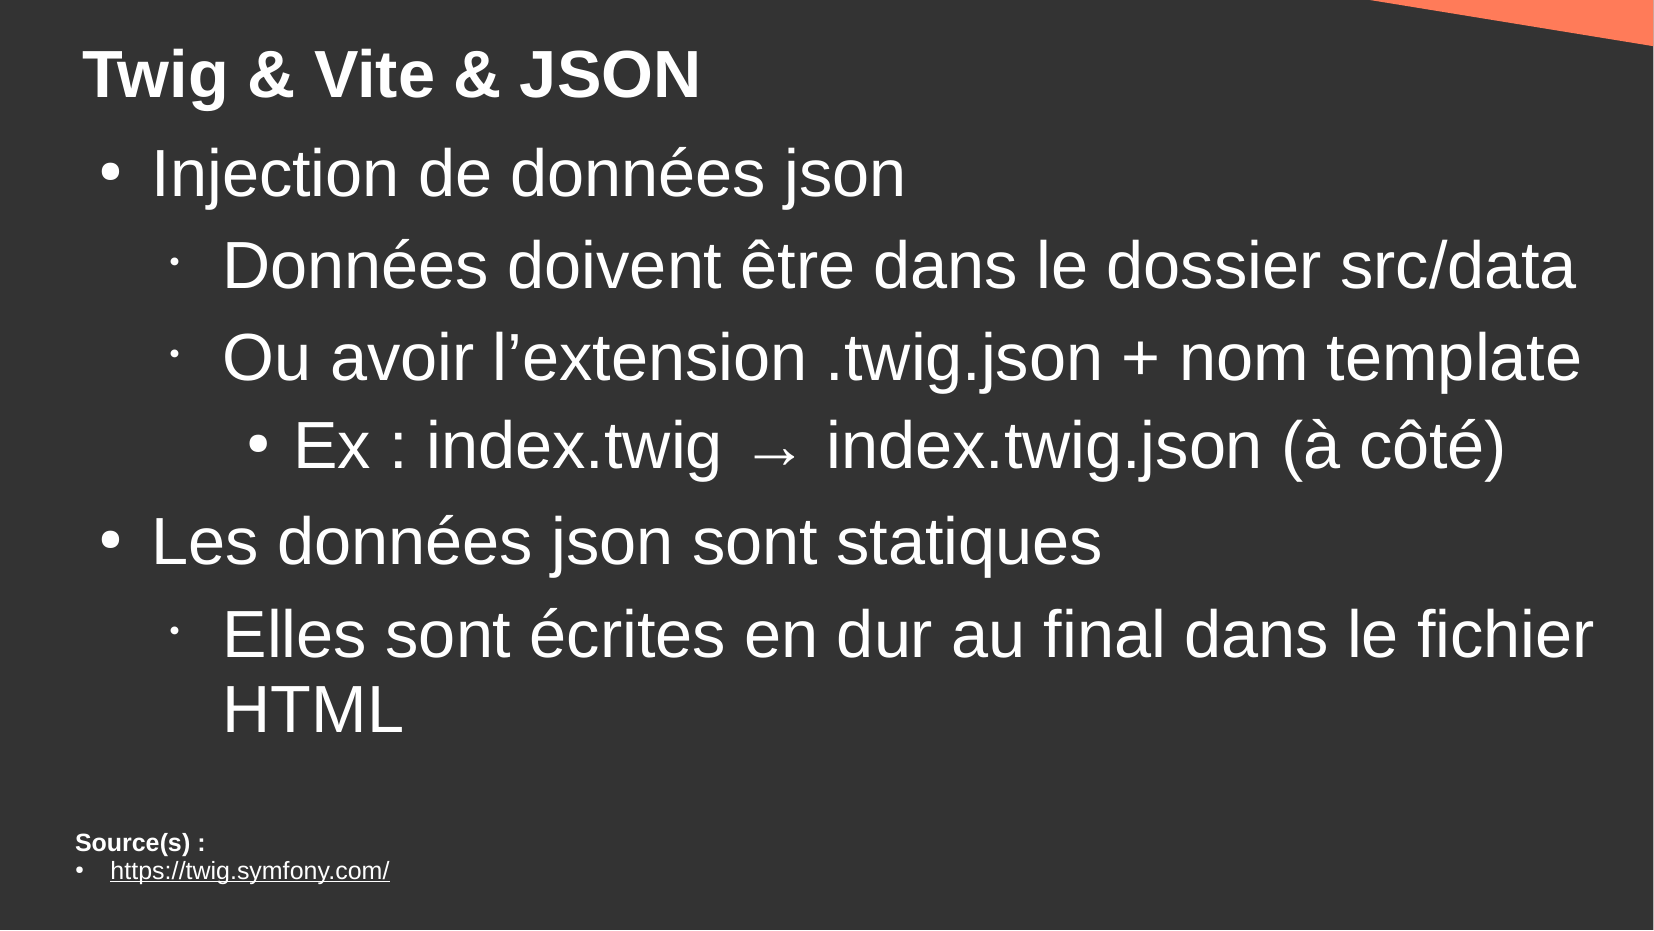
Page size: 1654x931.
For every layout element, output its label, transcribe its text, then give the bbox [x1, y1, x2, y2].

text_box Source(s) : https://twig.symfony.com/ [60, 821, 1546, 931]
title Twig & Vite & JSON [82, 37, 1571, 112]
text_box [1369, 0, 1654, 47]
list Injection de données json Données doivent être dans le dossier src/data Ou avoir l’extension .twig.json + nom template Ex : index.twig → index.twig.json (à côté) Les données json sont statiques Elles sont écrites en dur au final dans le fichier HTML [80, 135, 1620, 886]
